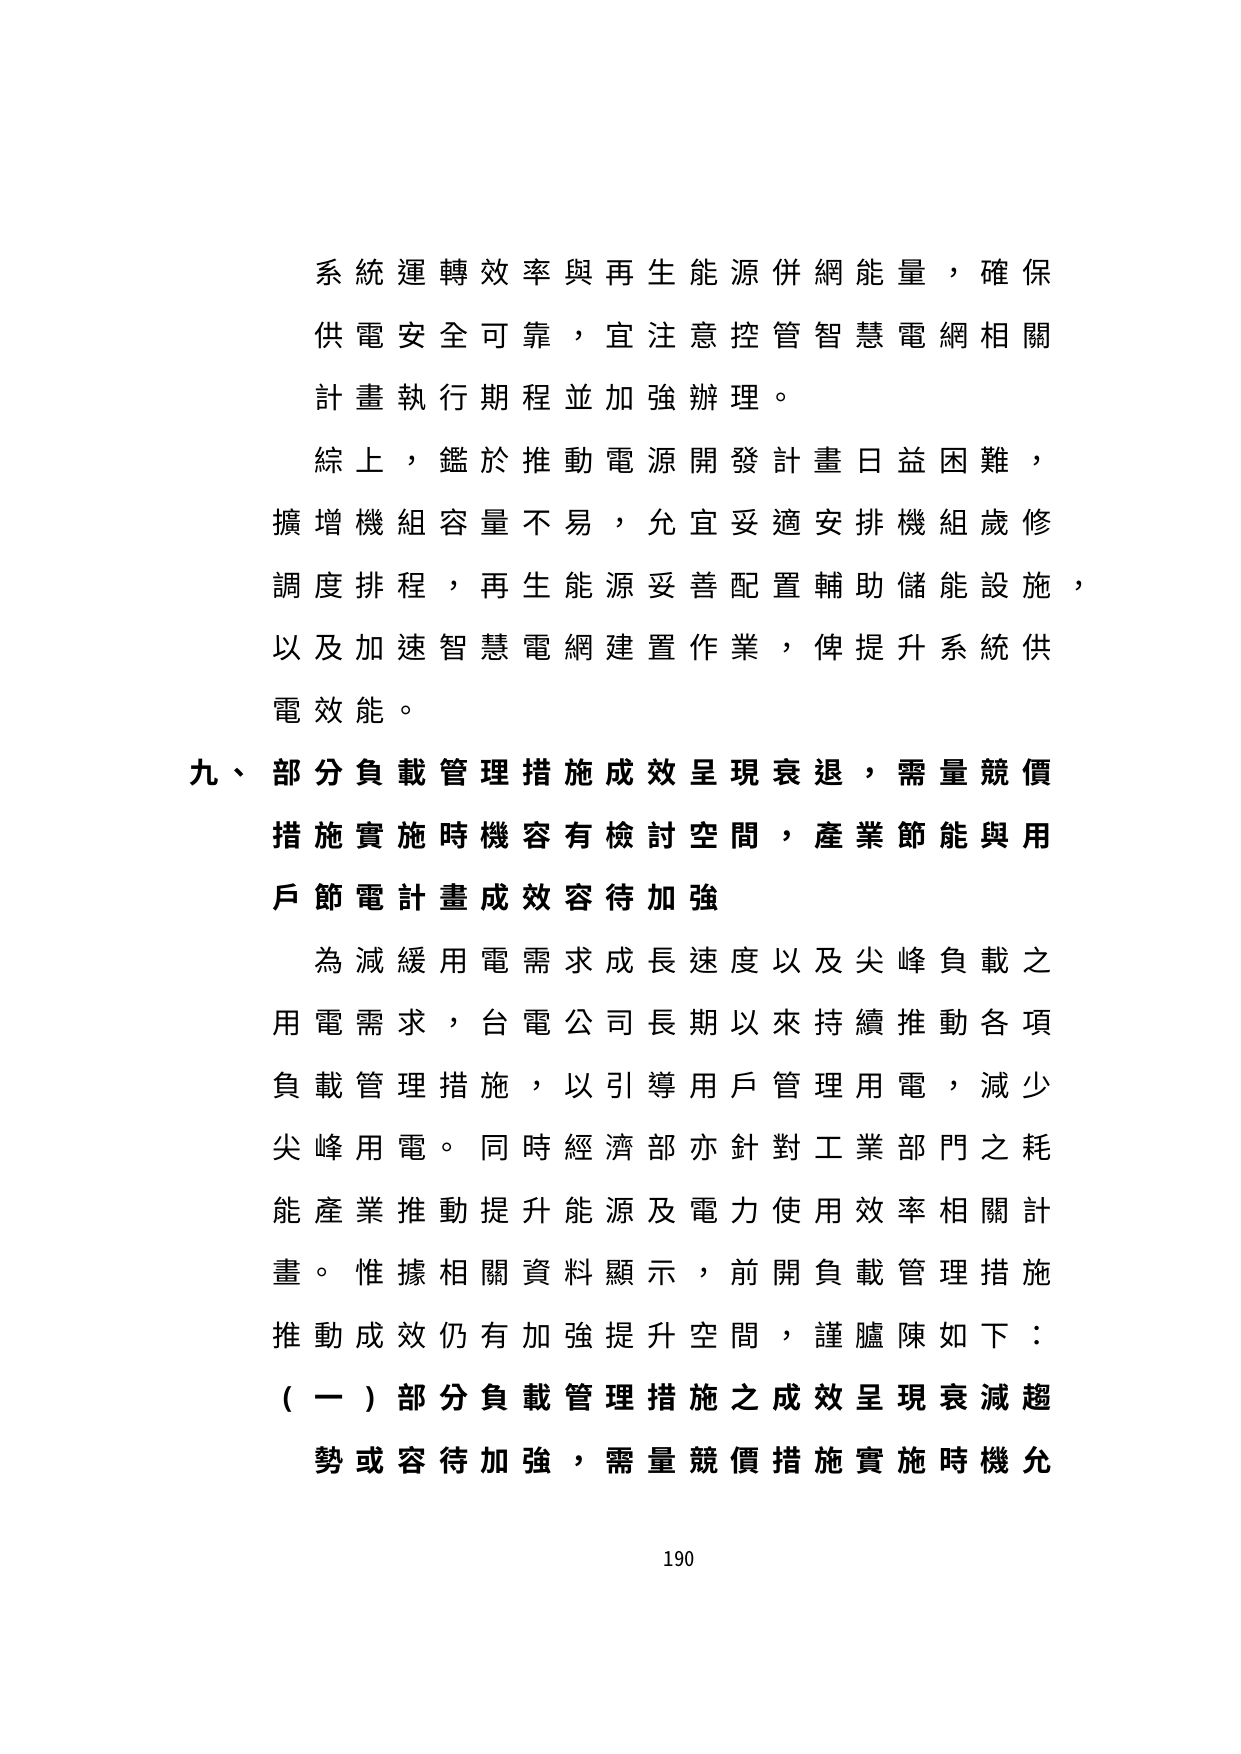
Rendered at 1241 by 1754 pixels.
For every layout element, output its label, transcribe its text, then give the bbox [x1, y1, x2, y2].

text 綜上，鑑於推動電源開發計畫日益困難，擴增機組容量不易，允宜妥適安排機組歲修調度排程，再生能源妥善配置輔助儲能設施，以及加速智慧電網建置作業，俾提升系統供電效能。 [242, 417, 1058, 729]
text 九、部分負載管理措施成效呈現衰退，需量競價措施實施時機容有檢討空間，產業節能與用戶節電計畫成效容待加強 [183, 729, 1058, 917]
text 系統運轉效率與再生能源併網能量，確保供電安全可靠，宜注意控管智慧電網相關計畫執行期程並加強辦理。 [271, 229, 1058, 417]
text 為減緩用電需求成長速度以及尖峰負載之用電需求，台電公司長期以來持續推動各項負載管理措施，以引導用戶管理用電，減少尖峰用電。同時經濟部亦針對工業部門之耗能產業推動提升能源及電力使用效率相關計畫。惟據相關資料顯示，前開負載管理措施推動成效仍有加強提升空間，謹臚陳如下： [242, 917, 1058, 1354]
text (一)部分負載管理措施之成效呈現衰減趨勢或容待加強，需量競價措施實施時機允 [242, 1354, 1058, 1479]
